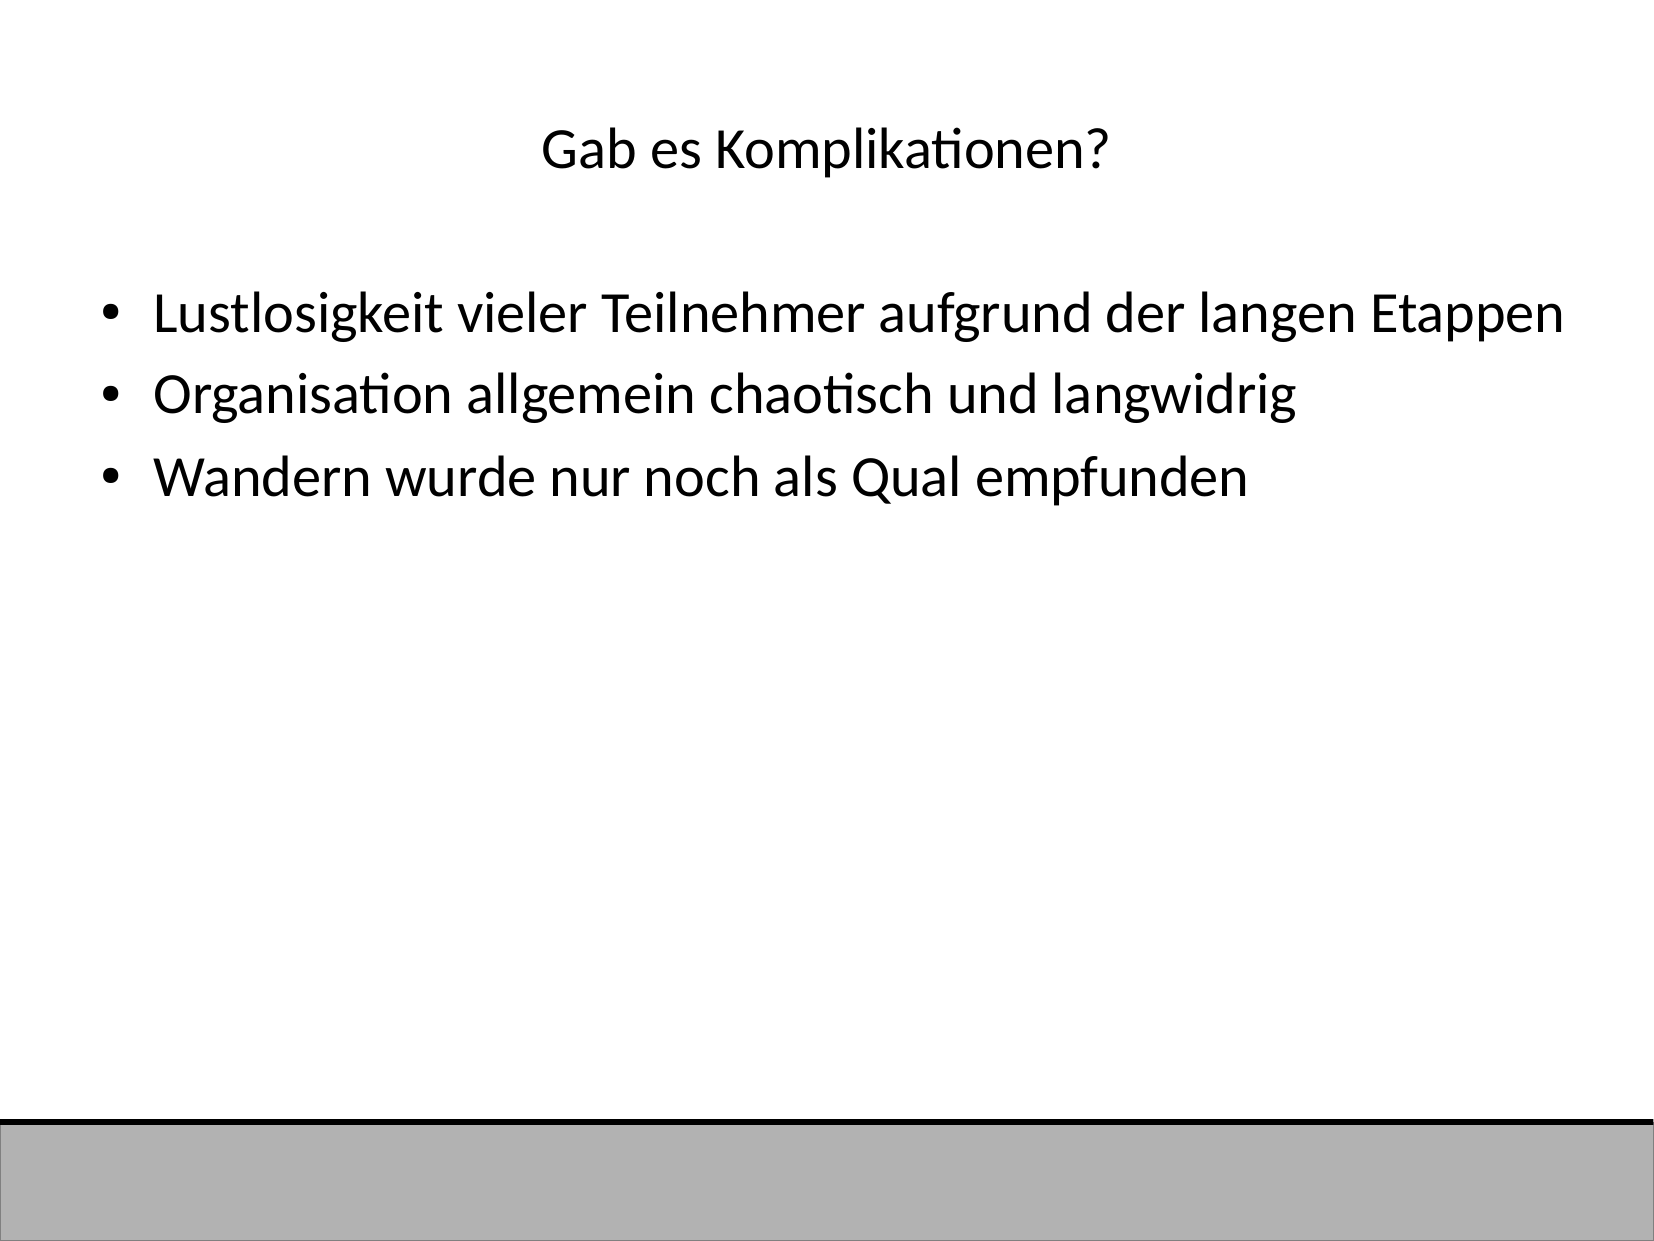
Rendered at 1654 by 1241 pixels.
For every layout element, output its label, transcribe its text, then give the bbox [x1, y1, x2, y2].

list Lustlosigkeit vieler Teilnehmer aufgrund der langen Etappen Organisation allgemein chaotisch und langwidrig Wandern wurde nur noch als Qual empfunden [82, 290, 1571, 1109]
title Gab es Komplikationen? [82, 49, 1571, 257]
text_box [0, 1125, 1654, 1241]
